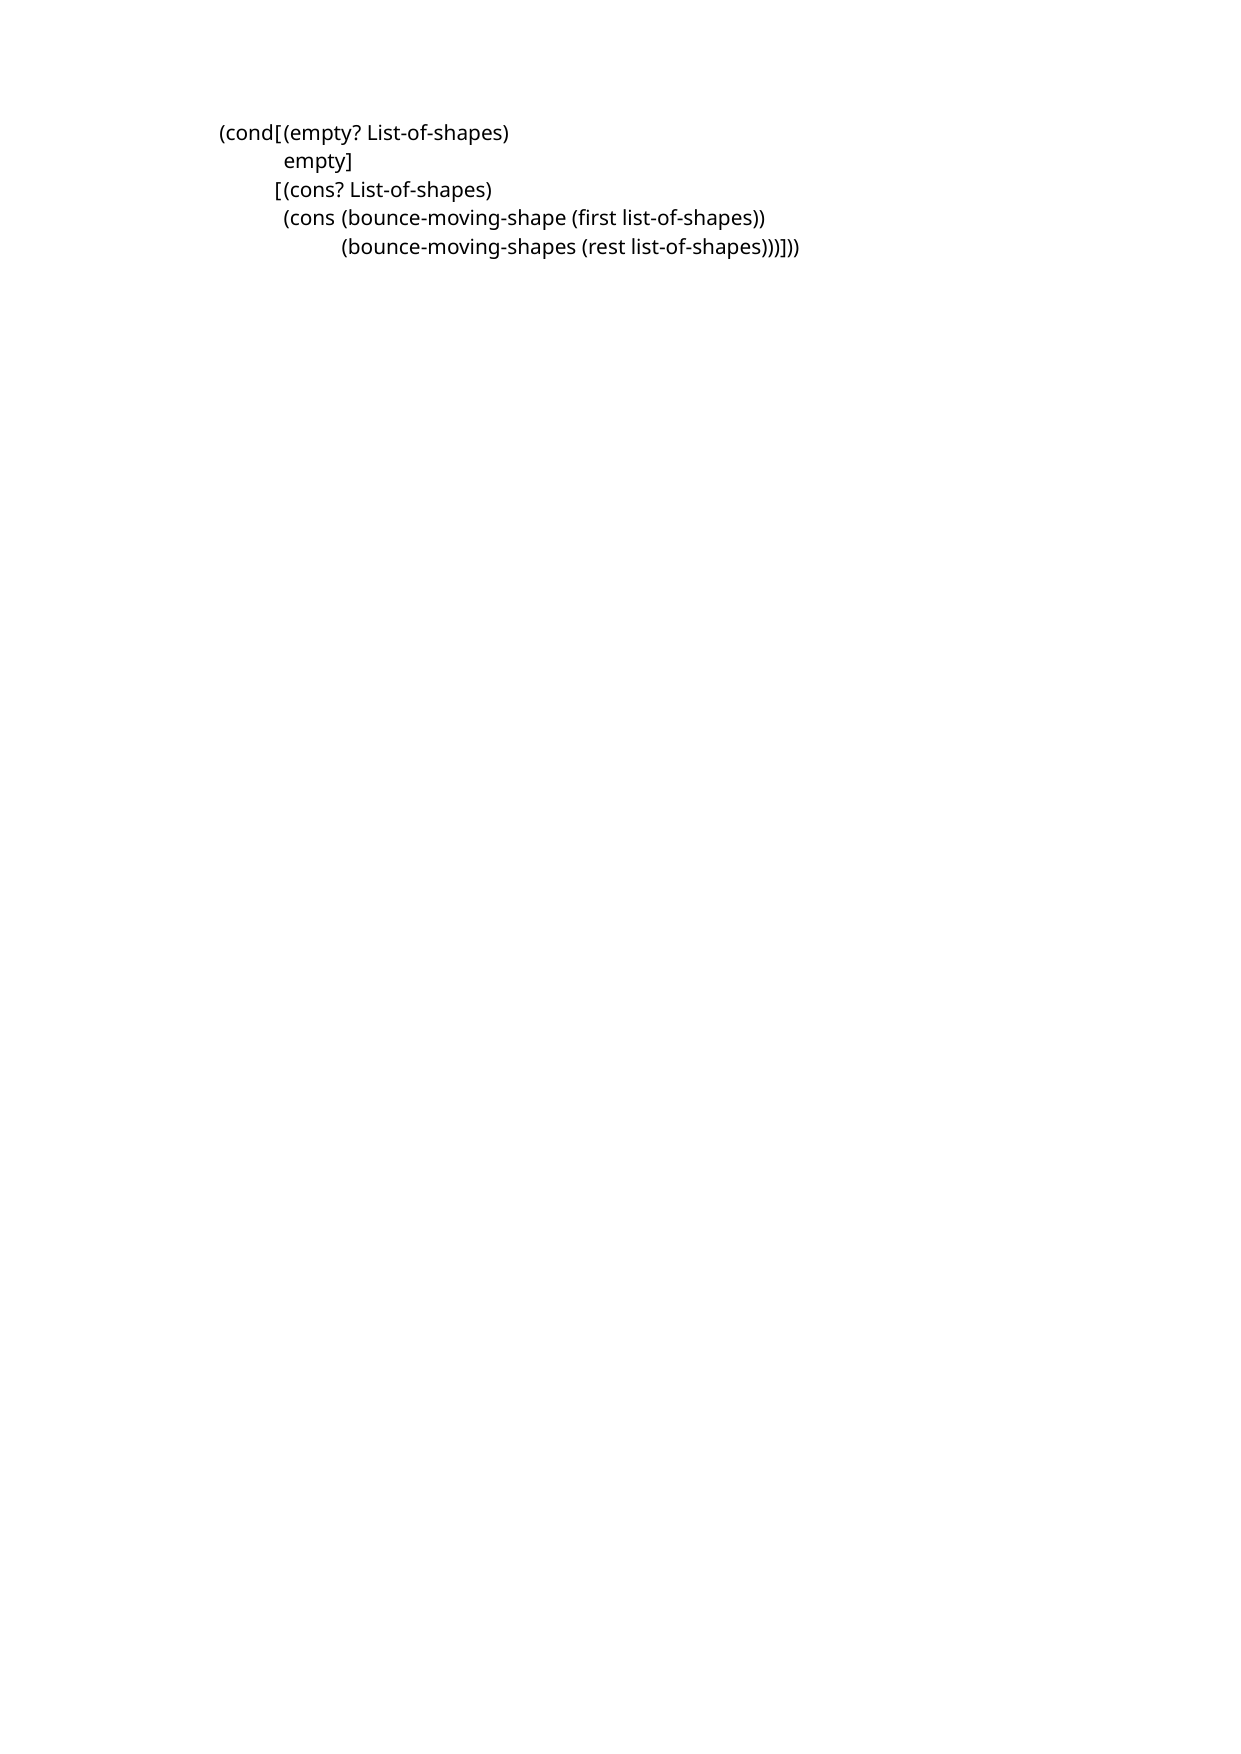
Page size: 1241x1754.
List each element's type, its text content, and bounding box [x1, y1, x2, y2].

list (cond [ (empty? List-of-shapes) empty] [ (cons? List-of-shapes) (cons (bounce-moving-shape (first list-of-shapes)) (bounce-moving-shapes (rest list-of-shapes)))])) [156, 118, 1122, 260]
